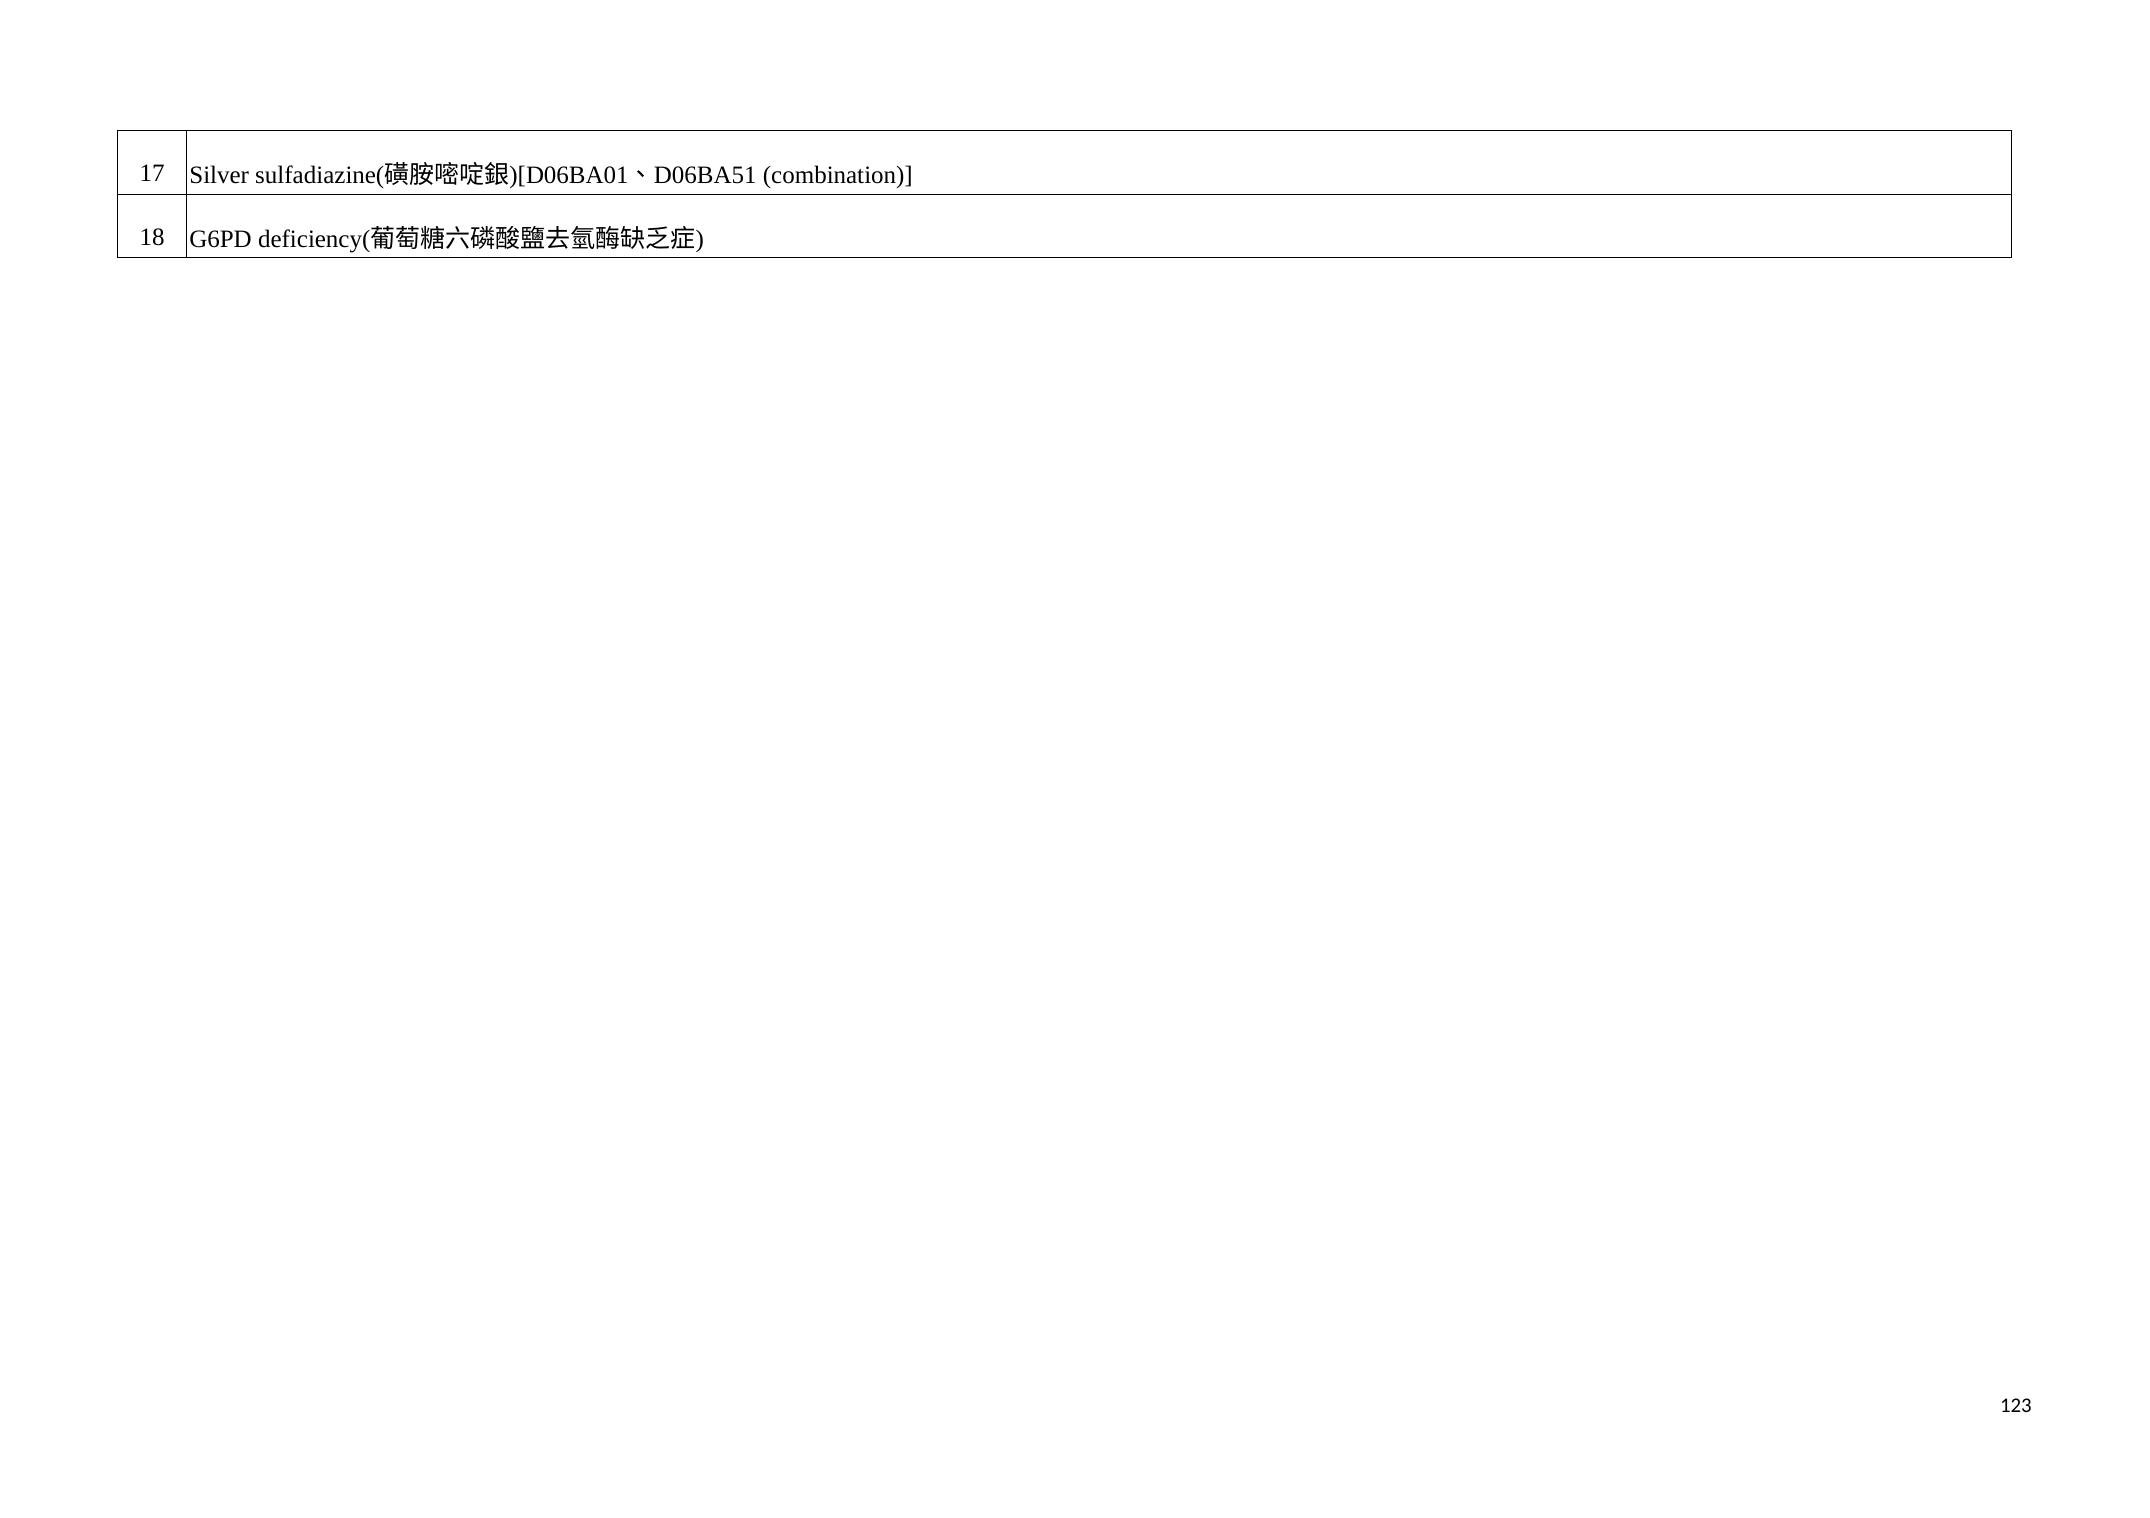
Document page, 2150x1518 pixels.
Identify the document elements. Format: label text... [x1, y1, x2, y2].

table_cell G6PD deficiency(葡萄糖六磷酸鹽去氫酶缺乏症) [187, 195, 2011, 257]
table_cell 18 [118, 195, 186, 257]
table_cell Silver sulfadiazine(磺胺嘧啶銀)[D06BA01、D06BA51 (combination)] [187, 131, 2011, 193]
table_cell 17 [118, 131, 186, 193]
